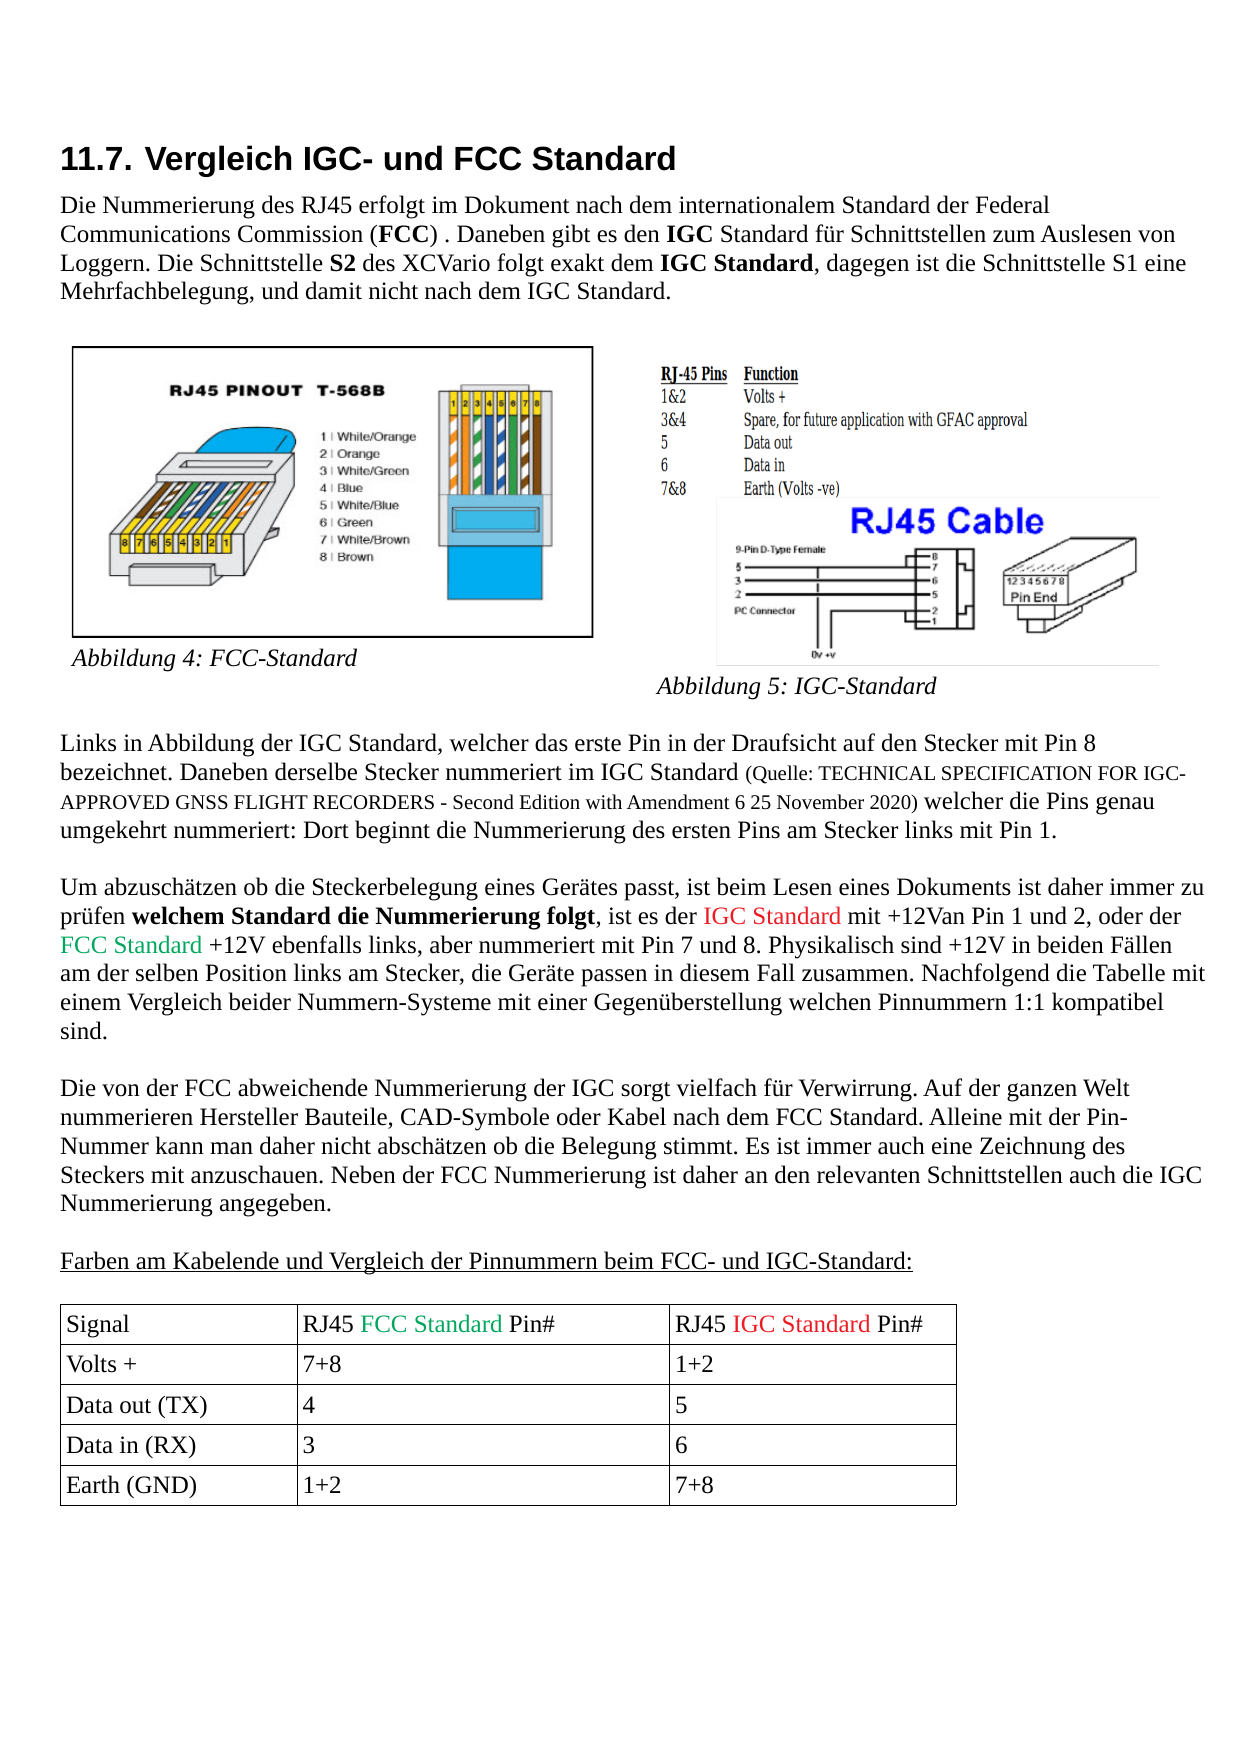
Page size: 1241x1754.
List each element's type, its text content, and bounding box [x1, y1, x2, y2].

text Links in Abbildung der IGC Standard, welcher das erste Pin in der Draufsicht auf den Stecker mit Pin 8 bezeichnet. Daneben derselbe Stecker nummeriert im IGC Standard (Quelle: TECHNICAL SPECIFICATION FOR IGC-APPROVED GNSS FLIGHT RECORDERS - Second Edition with Amendment 6 25 November 2020) welcher die Pins genau umgekehrt nummeriert: Dort beginnt die Nummerierung des ersten Pins am Stecker links mit Pin 1. [60, 728, 1207, 843]
table_cell 7+8 [670, 1466, 956, 1505]
text Abbildung 4: FCC-Standard [72, 638, 593, 671]
text Die von der FCC abweichende Nummerierung der IGC sorgt vielfach für Verwirrung. Auf der ganzen Welt nummerieren Hersteller Bauteile, CAD-Symbole oder Kabel nach dem FCC Standard. Alleine mit der Pin-Nummer kann man daher nicht abschätzen ob die Belegung stimmt. Es ist immer auch eine Zeichnung des Steckers mit anzuschauen. Neben der FCC Nummerierung ist daher an den relevanten Schnittstellen auch die IGC Nummerierung angegeben. [60, 1073, 1207, 1217]
table_cell 1+2 [670, 1345, 956, 1384]
table_header RJ45 FCC Standard Pin# [298, 1305, 669, 1344]
text Um abzuschätzen ob die Steckerbelegung eines Gerätes passt, ist beim Lesen eines Dokuments ist daher immer zu prüfen welchem Standard die Nummerierung folgt, ist es der IGC Standard mit +12Van Pin 1 und 2, oder der FCC Standard +12V ebenfalls links, aber nummeriert mit Pin 7 und 8. Physikalisch sind +12V in beiden Fällen am der selben Position links am Stecker, die Geräte passen in diesem Fall zusammen. Nachfolgend die Tabelle mit einem Vergleich beider Nummern-Systeme mit einer Gegenüberstellung welchen Pinnummern 1:1 kompatibel sind. [60, 872, 1207, 1045]
text Abbildung 5: IGC-Standard [657, 666, 1159, 700]
table_cell Earth (GND) [61, 1466, 297, 1505]
table_cell 3 [298, 1425, 669, 1465]
picture [71, 346, 594, 638]
table_cell 7+8 [298, 1345, 669, 1384]
text Die Nummerierung des RJ45 erfolgt im Dokument nach dem internationalem Standard der Federal Communications Commission (FCC) . Daneben gibt es den IGC Standard für Schnittstellen zum Auslesen von Loggern. Die Schnittstelle S2 des XCVario folgt exakt dem IGC Standard, dagegen ist die Schnittstelle S1 eine Mehrfachbelegung, und damit nicht nach dem IGC Standard. [60, 190, 1207, 305]
picture [656, 358, 1159, 666]
table_cell 5 [670, 1385, 956, 1424]
text Farben am Kabelende und Vergleich der Pinnummern beim FCC- und IGC-Standard: [60, 1246, 1207, 1275]
table_cell Volts + [61, 1345, 297, 1384]
table_header Signal [61, 1305, 297, 1344]
subtitle Vergleich IGC- und FCC Standard [60, 139, 1207, 178]
table_cell Data in (RX) [61, 1425, 297, 1465]
table_cell 6 [670, 1425, 956, 1465]
table_cell Data out (TX) [61, 1385, 297, 1424]
table_header RJ45 IGC Standard Pin# [670, 1305, 956, 1344]
table_cell 1+2 [298, 1466, 669, 1505]
table_cell 4 [298, 1385, 669, 1424]
